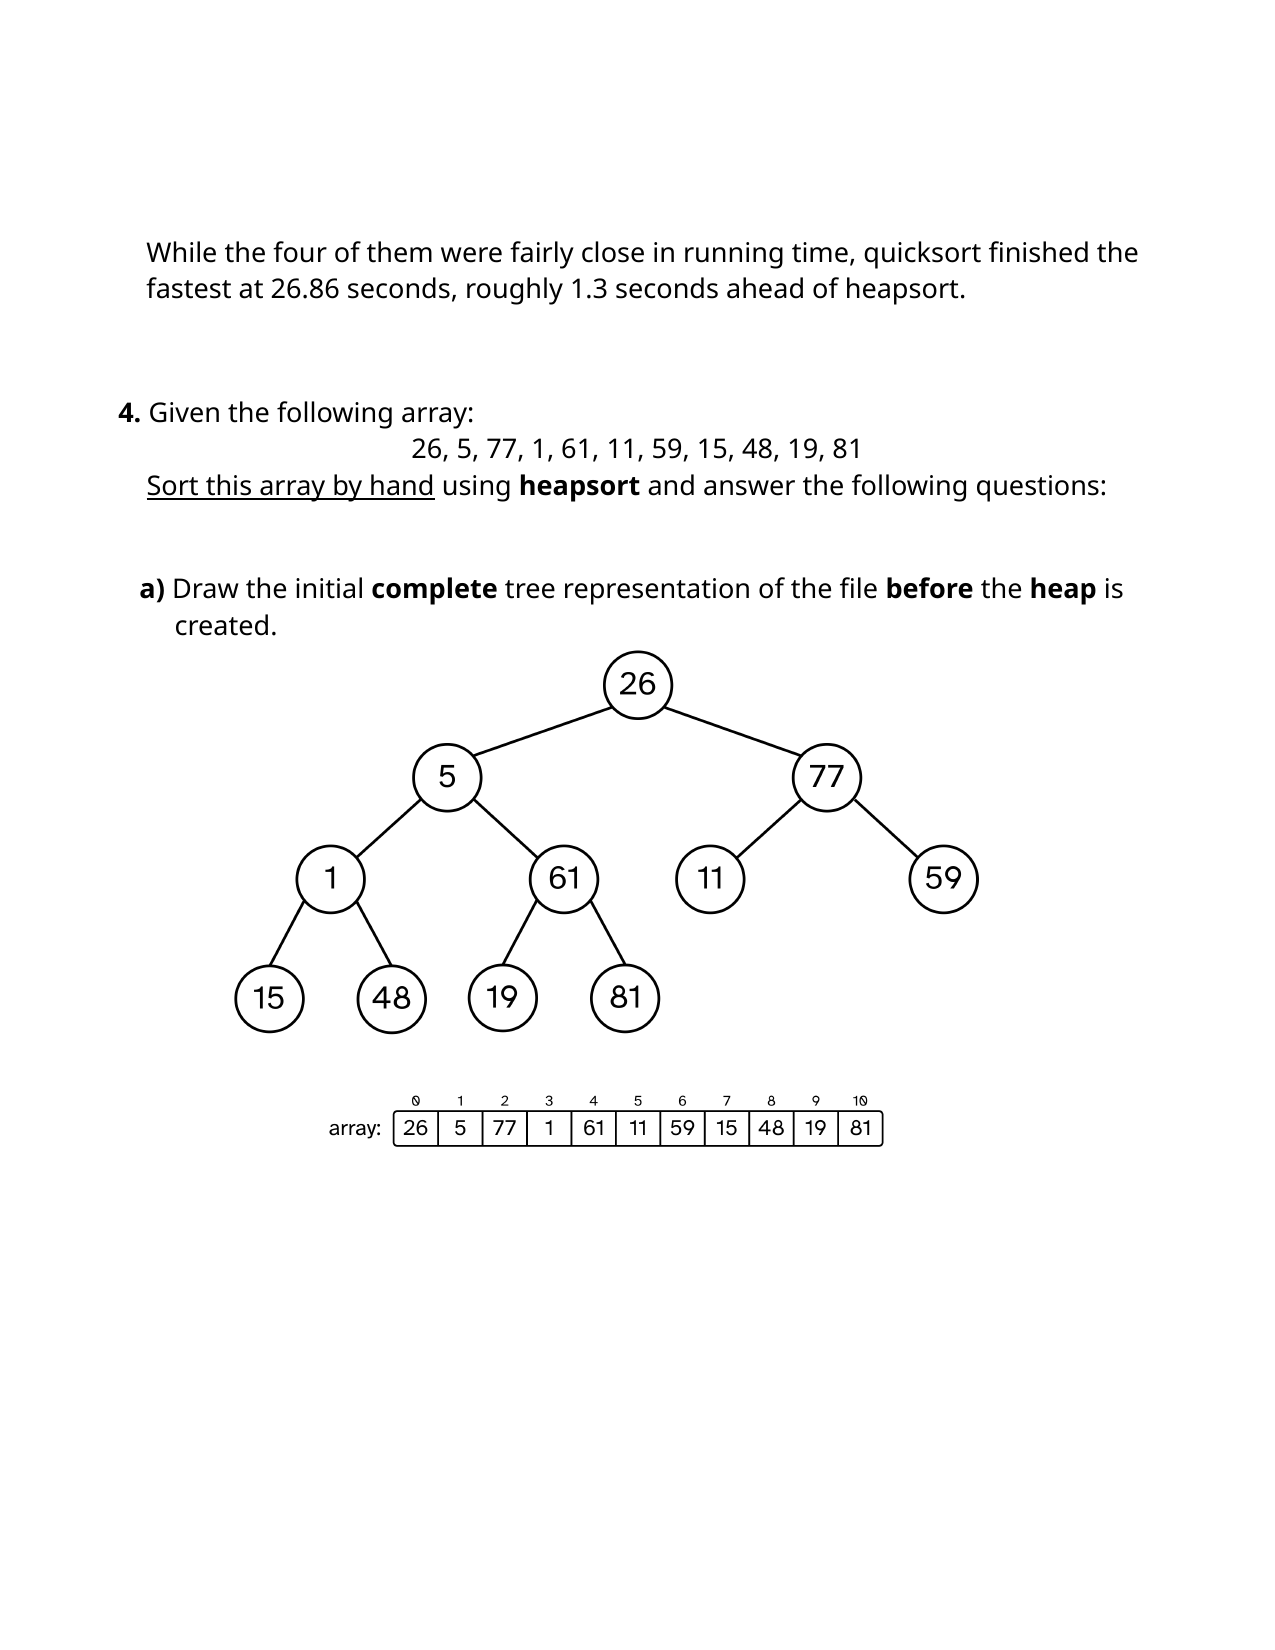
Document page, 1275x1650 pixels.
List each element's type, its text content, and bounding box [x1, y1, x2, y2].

text 26, 5, 77, 1, 61, 11, 59, 15, 48, 19, 81 [118, 430, 1157, 467]
text While the four of them were fairly close in running time, quicksort finished the [118, 233, 1157, 270]
text a) Draw the initial complete tree representation of the file before the heap is [118, 569, 1157, 606]
text 4. Given the following array: [118, 393, 1157, 430]
text Sort this array by hand using heapsort and answer the following questions: [118, 467, 1157, 504]
picture [225, 643, 1050, 1176]
text created. [118, 606, 1157, 643]
text fastest at 26.86 seconds, roughly 1.3 seconds ahead of heapsort. [118, 270, 1157, 307]
